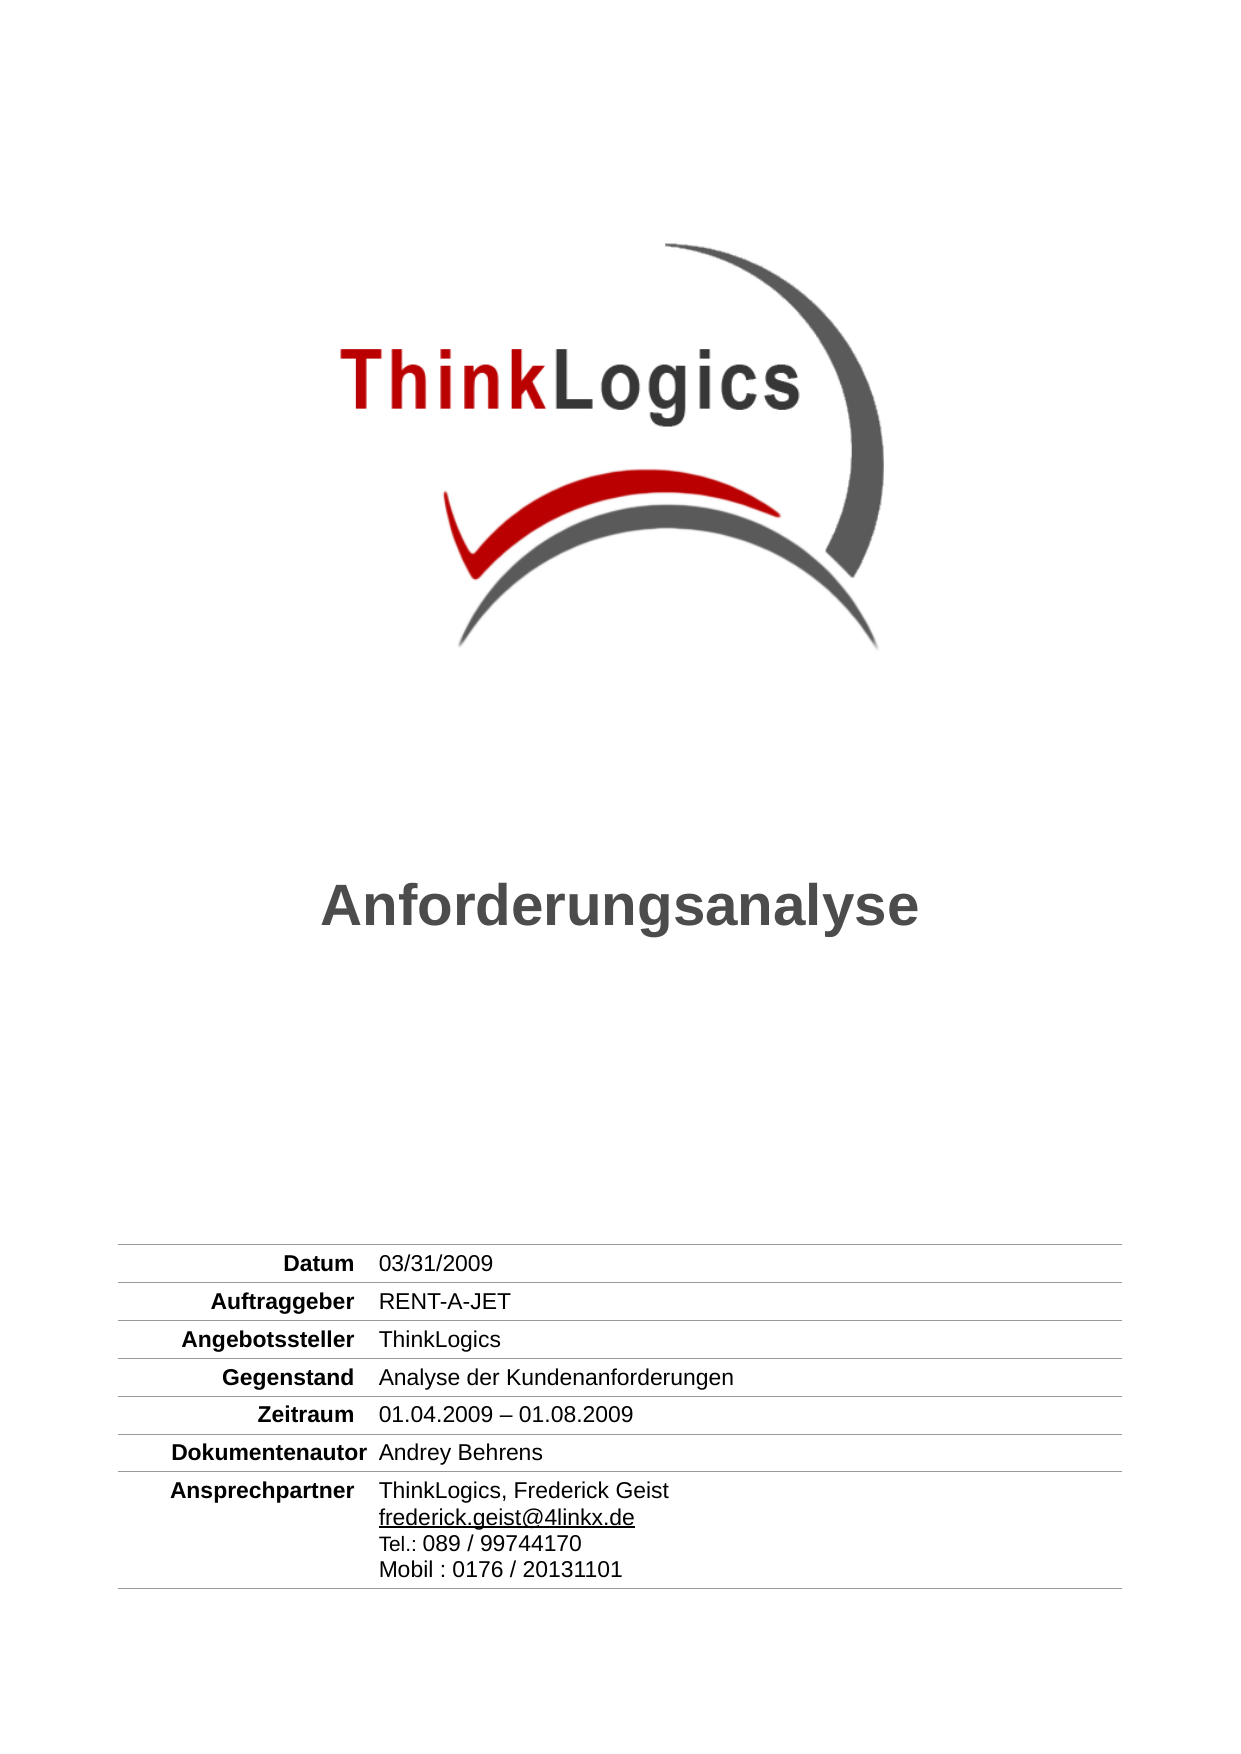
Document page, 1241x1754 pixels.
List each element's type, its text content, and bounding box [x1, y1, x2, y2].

table_cell ThinkLogics [373, 1321, 1122, 1358]
table_cell Gegenstand [118, 1359, 373, 1396]
table_cell ThinkLogics, Frederick Geist frederick.geist@4linkx.de Tel.: 089 / 99744170 Mobil : 0176 / 20131101 [373, 1472, 1122, 1588]
table_cell Ansprechpartner [118, 1472, 373, 1588]
table_cell Dokumentenautor [118, 1435, 373, 1471]
subtitle Anforderungsanalyse [118, 871, 1122, 938]
table_cell RENT-A-JET [373, 1283, 1122, 1320]
table_cell Andrey Behrens [373, 1435, 1122, 1471]
table_header 31.03.2009 [373, 1245, 1122, 1282]
table_cell Zeitraum [118, 1397, 373, 1433]
table_cell Angebotssteller [118, 1321, 373, 1358]
table_cell Analyse der Kundenanforderungen [373, 1359, 1122, 1396]
table_header Datum [118, 1245, 373, 1282]
table_cell Auftraggeber [118, 1283, 373, 1320]
table_cell 01.04.2009 – 01.08.2009 [373, 1397, 1122, 1433]
picture [293, 211, 947, 678]
